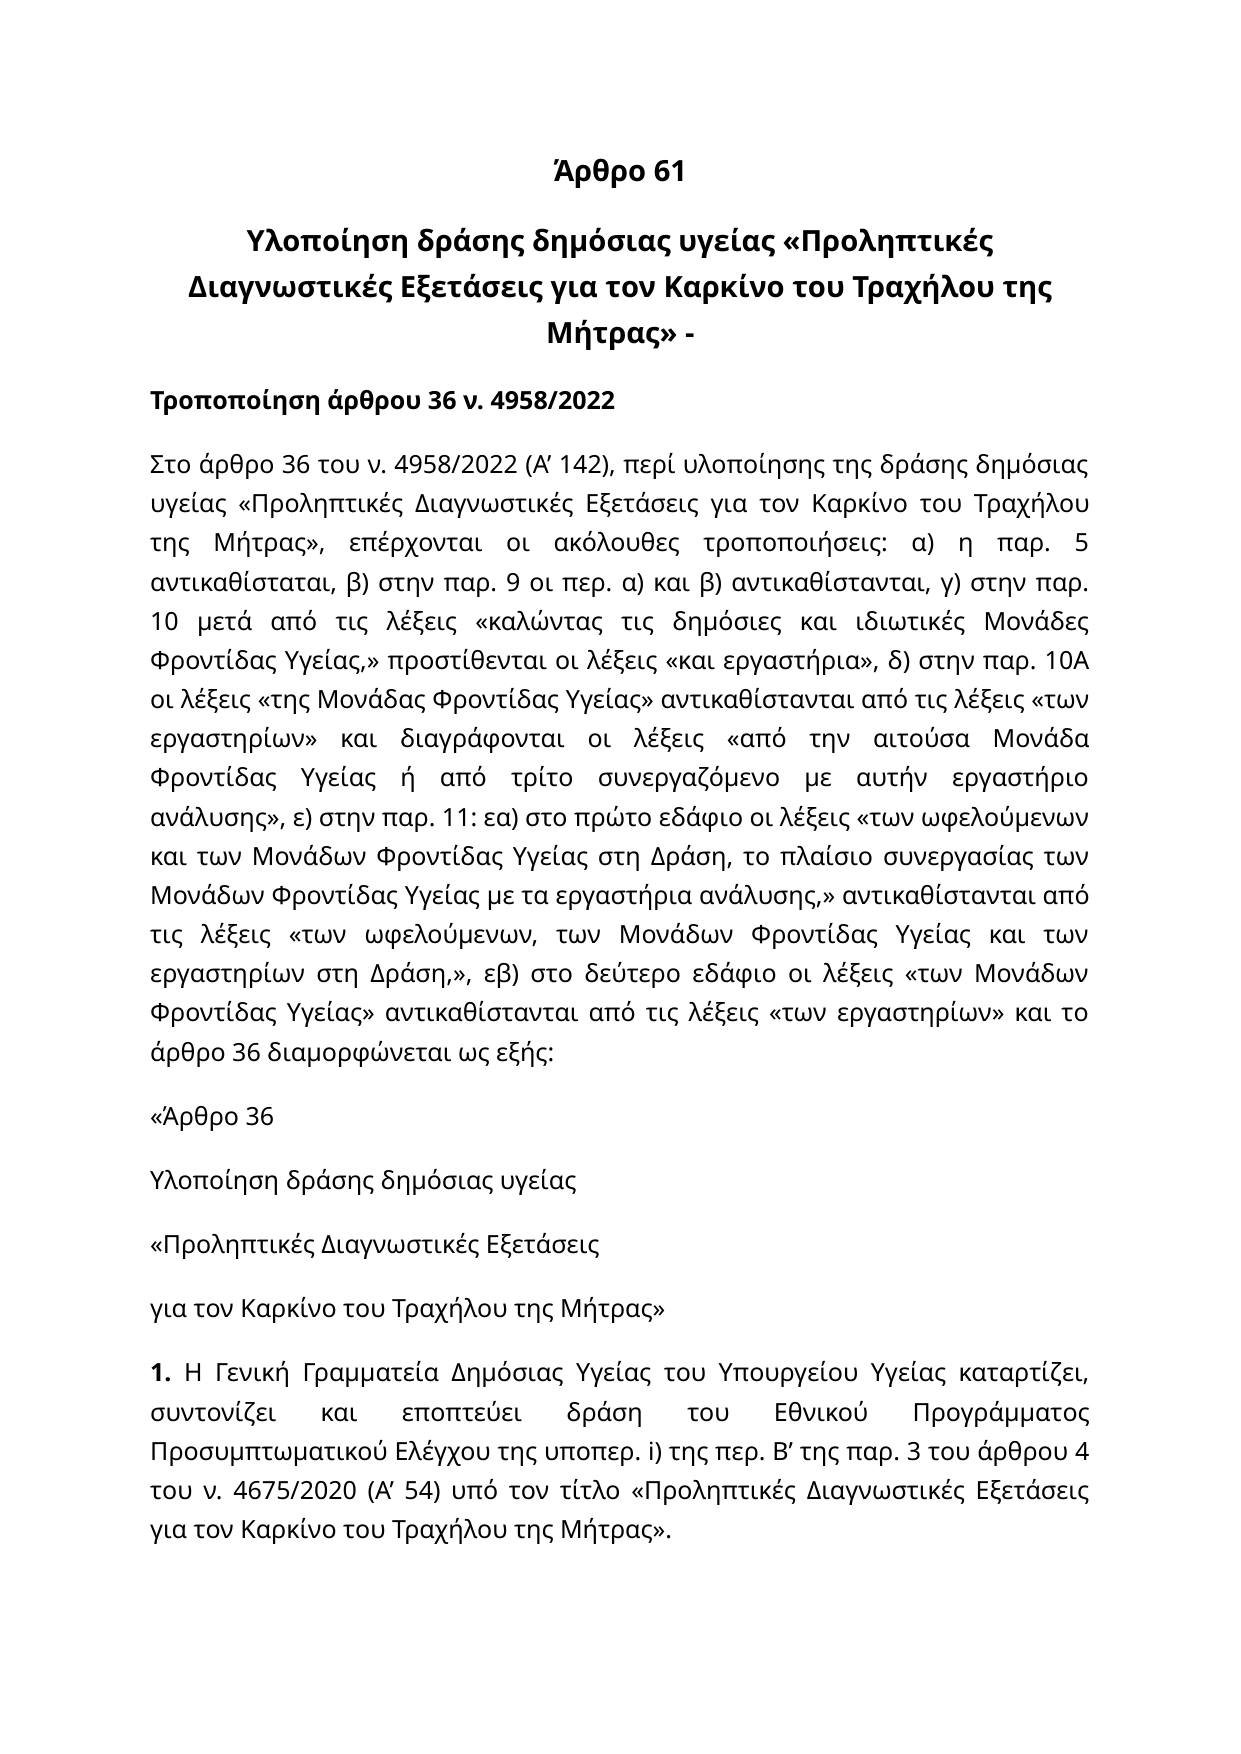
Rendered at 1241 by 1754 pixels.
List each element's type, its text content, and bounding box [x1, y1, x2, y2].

text για τον Καρκίνο του Τραχήλου της Μήτρας» [150, 1291, 1090, 1325]
subtitle Υλοποίηση δράσης δημόσιας υγείας «Προληπτικές Διαγνωστικές Εξετάσεις για τον Καρκίνο του Τραχήλου της Μήτρας» - [150, 221, 1090, 352]
subtitle Άρθρο 61 [150, 150, 1090, 190]
text Τροποποίηση άρθρου 36 ν. 4958/2022 [150, 382, 1090, 417]
text Υλοποίηση δράσης δημόσιας υγείας [150, 1162, 1090, 1197]
text «Προληπτικές Διαγνωστικές Εξετάσεις [150, 1227, 1090, 1261]
text Στο άρθρο 36 του ν. 4958/2022 (Α’ 142), περί υλοποίησης της δράσης δημόσιας υγείας «Προληπτικές Διαγνωστικές Εξετάσεις για τον Καρκίνο του Τραχήλου της Μήτρας», επέρχονται οι ακόλουθες τροποποιήσεις: α) η παρ. 5 αντικαθίσταται, β) στην παρ. 9 οι περ. α) και β) αντικαθίστανται, γ) στην παρ. 10 μετά από τις λέξεις «καλώντας τις δημόσιες και ιδιωτικές Μονάδες Φροντίδας Υγείας,» προστίθενται οι λέξεις «και εργαστήρια», δ) στην παρ. 10Α οι λέξεις «της Μονάδας Φροντίδας Υγείας» αντικαθίστανται από τις λέξεις «των εργαστηρίων» και διαγράφονται οι λέξεις «από την αιτούσα Μονάδα Φροντίδας Υγείας ή από τρίτο συνεργαζόμενο με αυτήν εργαστήριο ανάλυσης», ε) στην παρ. 11: εα) στο πρώτο εδάφιο οι λέξεις «των ωφελούμενων και των Μονάδων Φροντίδας Υγείας στη Δράση, το πλαίσιο συνεργασίας των Μονάδων Φροντίδας Υγείας με τα εργαστήρια ανάλυσης,» αντικαθίστανται από τις λέξεις «των ωφελούμενων, των Μονάδων Φροντίδας Υγείας και των εργαστηρίων στη Δράση,», εβ) στο δεύτερο εδάφιο οι λέξεις «των Μονάδων Φροντίδας Υγείας» αντικαθίστανται από τις λέξεις «των εργαστηρίων» και το άρθρο 36 διαμορφώνεται ως εξής: [150, 447, 1090, 1068]
text 1. Η Γενική Γραμματεία Δημόσιας Υγείας του Υπουργείου Υγείας καταρτίζει, συντονίζει και εποπτεύει δράση του Εθνικού Προγράμματος Προσυμπτωματικού Ελέγχου της υποπερ. i) της περ. Β’ της παρ. 3 του άρθρου 4 του ν. 4675/2020 (Α’ 54) υπό τον τίτλο «Προληπτικές Διαγνωστικές Εξετάσεις για τον Καρκίνο του Τραχήλου της Μήτρας». [150, 1355, 1090, 1546]
text «Άρθρο 36 [150, 1098, 1090, 1132]
